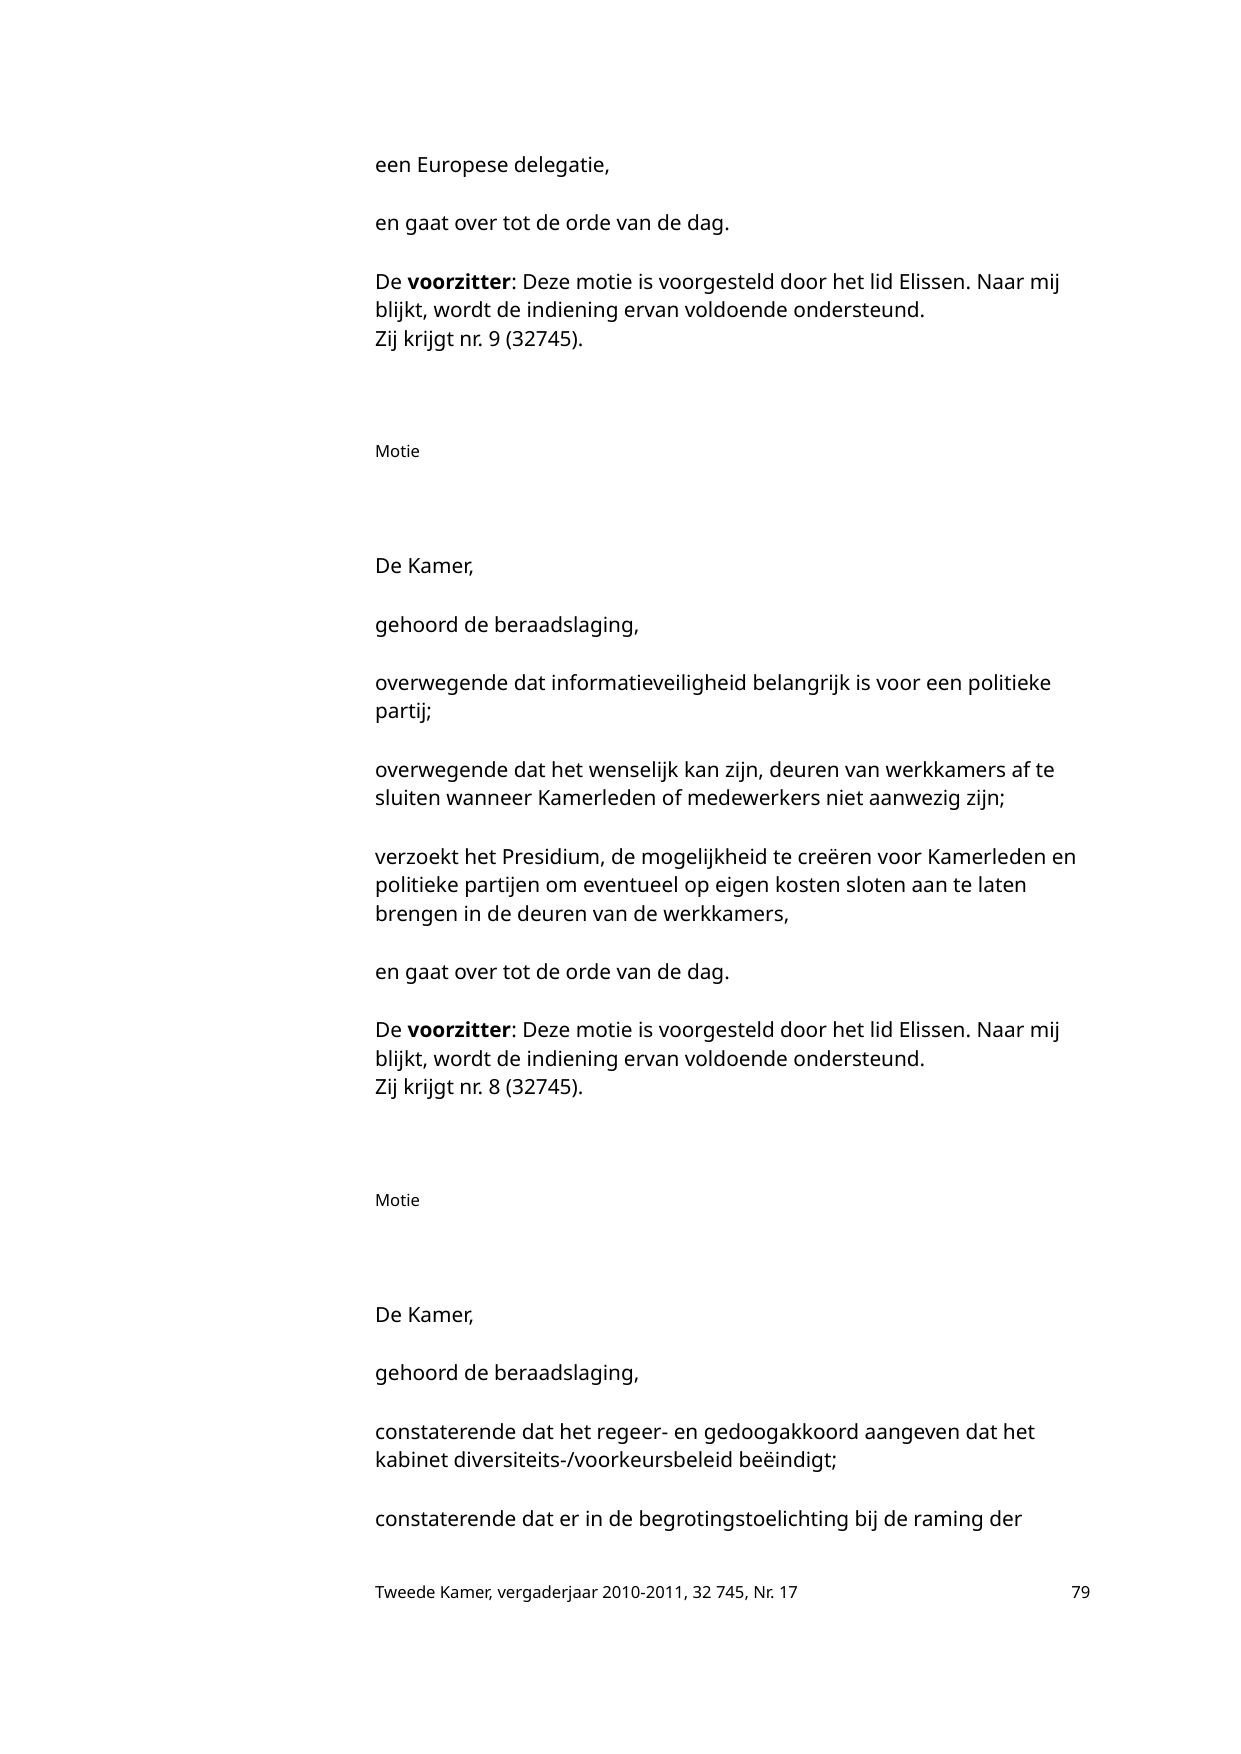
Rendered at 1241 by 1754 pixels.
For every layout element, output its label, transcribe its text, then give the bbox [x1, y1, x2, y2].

table_header Motie [375, 440, 1090, 493]
text constaterende dat er in de begrotingstoelichting bij de raming der [375, 1504, 1090, 1532]
text overwegende dat het wenselijk kan zijn, deuren van werkkamers af te sluiten wanneer Kamerleden of medewerkers niet aanwezig zijn; [375, 755, 1090, 812]
text De voorzitter: Deze motie is voorgesteld door het lid Elissen. Naar mij blijkt, wordt de indiening ervan voldoende ondersteund. [375, 267, 1090, 324]
text Zij krijgt nr. 8 (32745). [375, 1072, 1090, 1101]
text De voorzitter: Deze motie is voorgesteld door het lid Elissen. Naar mij blijkt, wordt de indiening ervan voldoende ondersteund. [375, 1016, 1090, 1072]
text en gaat over tot de orde van de dag. [375, 208, 1090, 237]
text gehoord de beraadslaging, [375, 610, 1090, 638]
table_header Motie [375, 1189, 1090, 1242]
text De Kamer, [375, 1300, 1090, 1328]
text een Europese delegatie, [375, 150, 1090, 178]
text en gaat over tot de orde van de dag. [375, 957, 1090, 986]
text De Kamer, [375, 551, 1090, 580]
text constaterende dat het regeer- en gedoogakkoord aangeven dat het kabinet diversiteits-/voorkeursbeleid beëindigt; [375, 1417, 1090, 1474]
text Zij krijgt nr. 9 (32745). [375, 324, 1090, 352]
text gehoord de beraadslaging, [375, 1358, 1090, 1387]
text verzoekt het Presidium, de mogelijkheid te creëren voor Kamerleden en politieke partijen om eventueel op eigen kosten sloten aan te laten brengen in de deuren van de werkkamers, [375, 842, 1090, 927]
text overwegende dat informatieveiligheid belangrijk is voor een politieke partij; [375, 668, 1090, 725]
